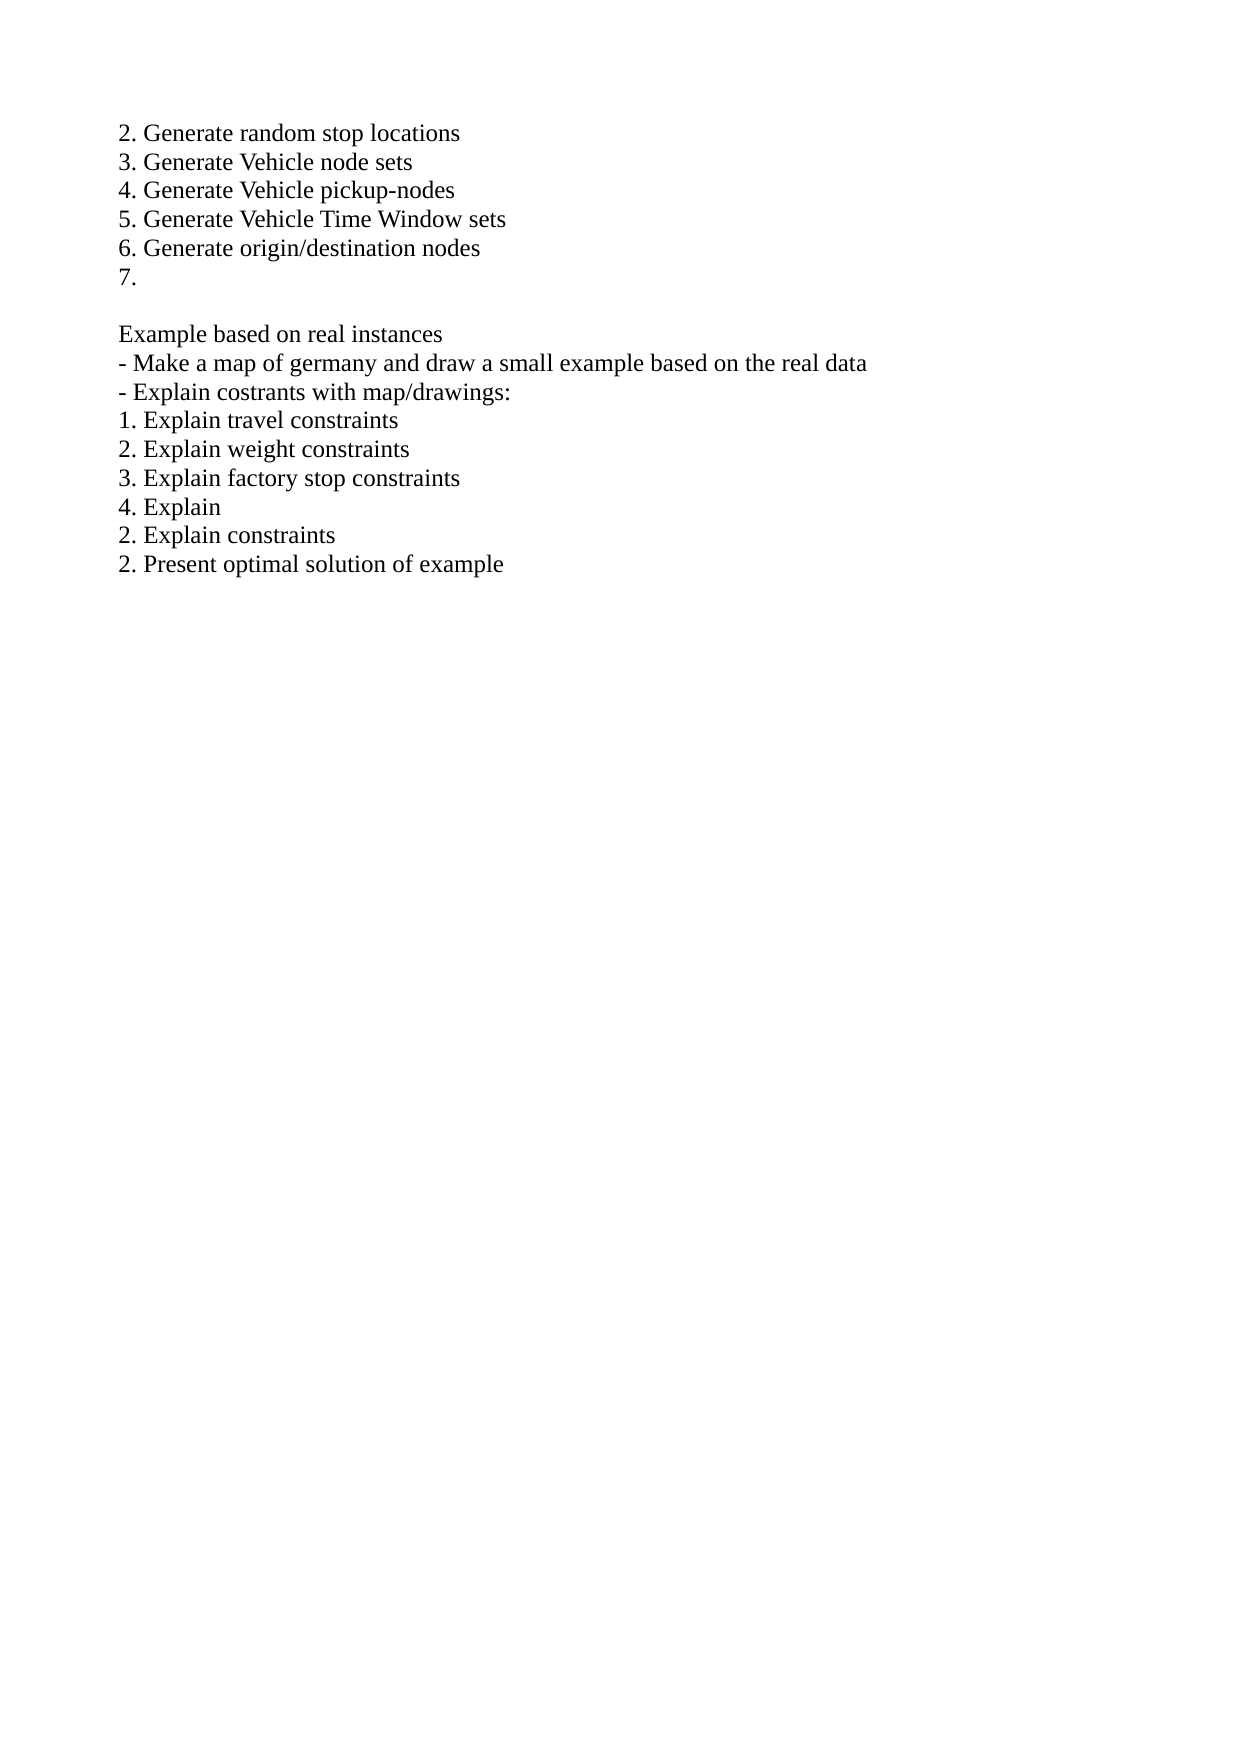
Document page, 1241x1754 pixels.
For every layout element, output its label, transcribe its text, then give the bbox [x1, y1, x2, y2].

text - Make a map of germany and draw a small example based on the real data [118, 348, 1122, 377]
text Example based on real instances [118, 319, 1122, 348]
text 2. Explain weight constraints [118, 434, 1122, 463]
text 5. Generate Vehicle Time Window sets [118, 204, 1122, 233]
text 7. [118, 262, 1122, 291]
text 4. Generate Vehicle pickup-nodes [118, 176, 1122, 204]
text 2. Generate random stop locations [118, 118, 1122, 147]
text - Explain costrants with map/drawings: [118, 377, 1122, 406]
text 3. Generate Vehicle node sets [118, 147, 1122, 176]
text 1. Explain travel constraints [118, 406, 1122, 434]
text 3. Explain factory stop constraints [118, 463, 1122, 492]
text 6. Generate origin/destination nodes [118, 233, 1122, 262]
text 2. Explain constraints [118, 521, 1122, 549]
text 2. Present optimal solution of example [118, 549, 1122, 578]
text 4. Explain [118, 492, 1122, 521]
